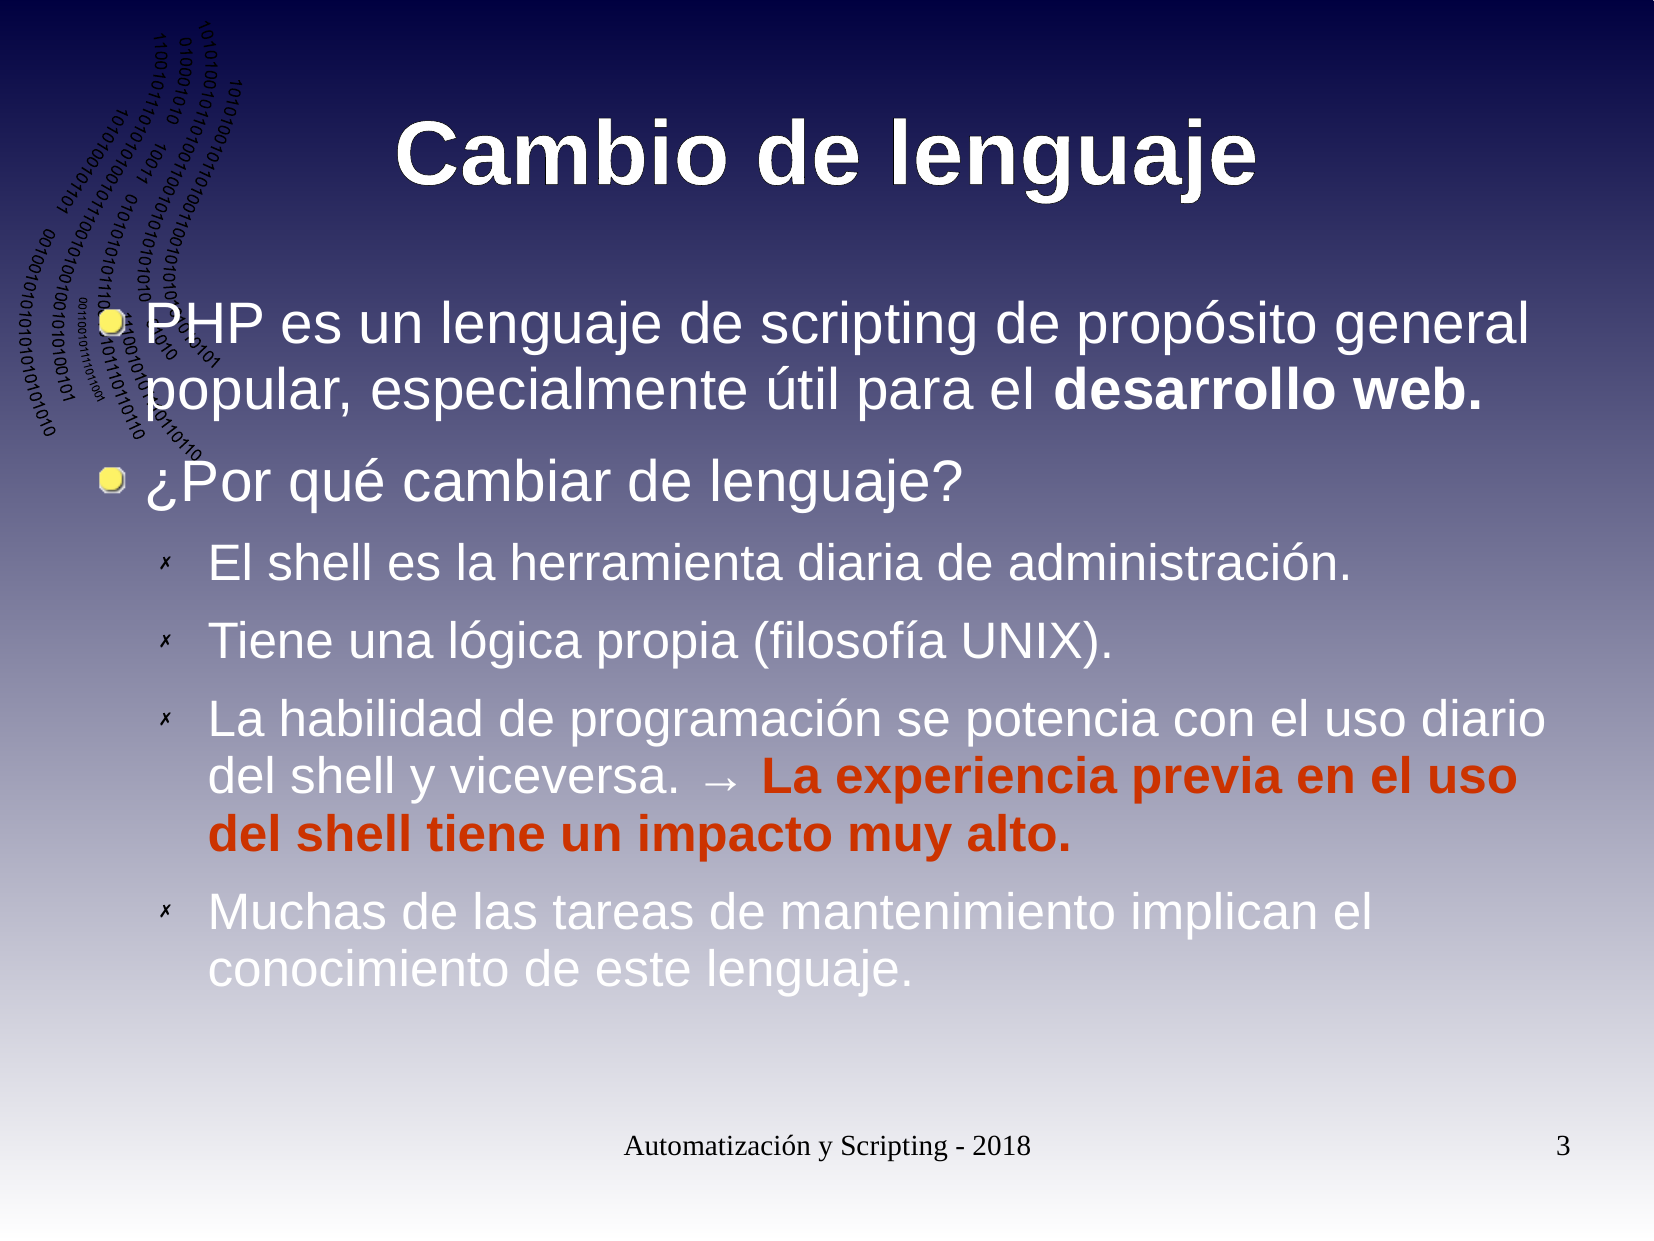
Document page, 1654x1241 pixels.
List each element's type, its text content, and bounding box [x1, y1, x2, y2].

picture [18, 20, 243, 461]
title Cambio de lenguaje [82, 49, 1571, 257]
list PHP es un lenguaje de scripting de propósito general popular, especialmente útil para el desarrollo web. ¿Por qué cambiar de lenguaje? El shell es la herramienta diaria de administración. Tiene una lógica propia (filosofía UNIX). La habilidad de programación se potencia con el uso diario del shell y viceversa. → La experiencia previa en el uso del shell tiene un impacto muy alto. Muchas de las tareas de mantenimiento implican el conocimiento de este lenguaje. [82, 290, 1571, 1010]
